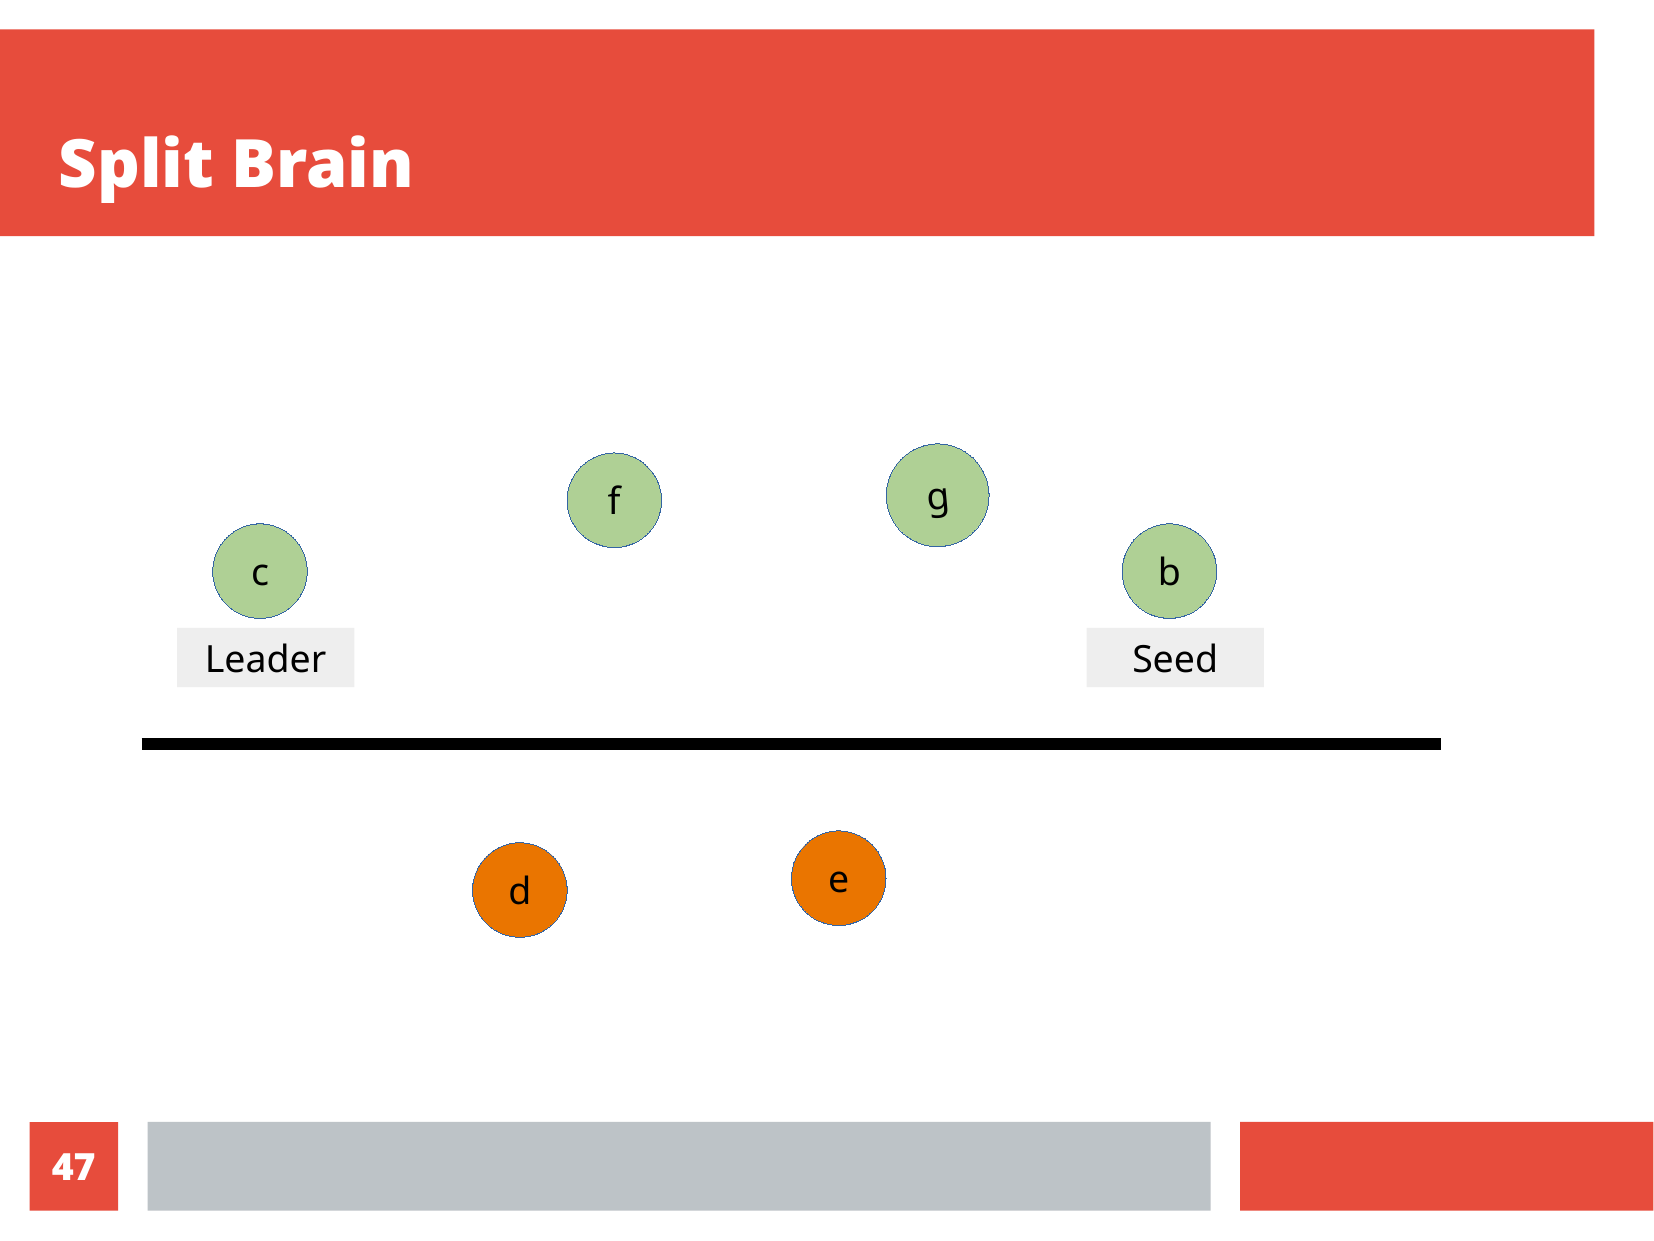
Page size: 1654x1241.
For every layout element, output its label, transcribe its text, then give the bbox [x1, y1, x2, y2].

text_box c [212, 523, 308, 619]
text_box e [791, 830, 887, 926]
text_box Leader [177, 627, 355, 688]
title Split Brain [59, 59, 1595, 207]
text_box b [1122, 523, 1217, 619]
text_box g [886, 443, 990, 547]
text_box d [472, 842, 568, 938]
text_box f [567, 452, 662, 548]
text_box Seed [1086, 627, 1264, 688]
